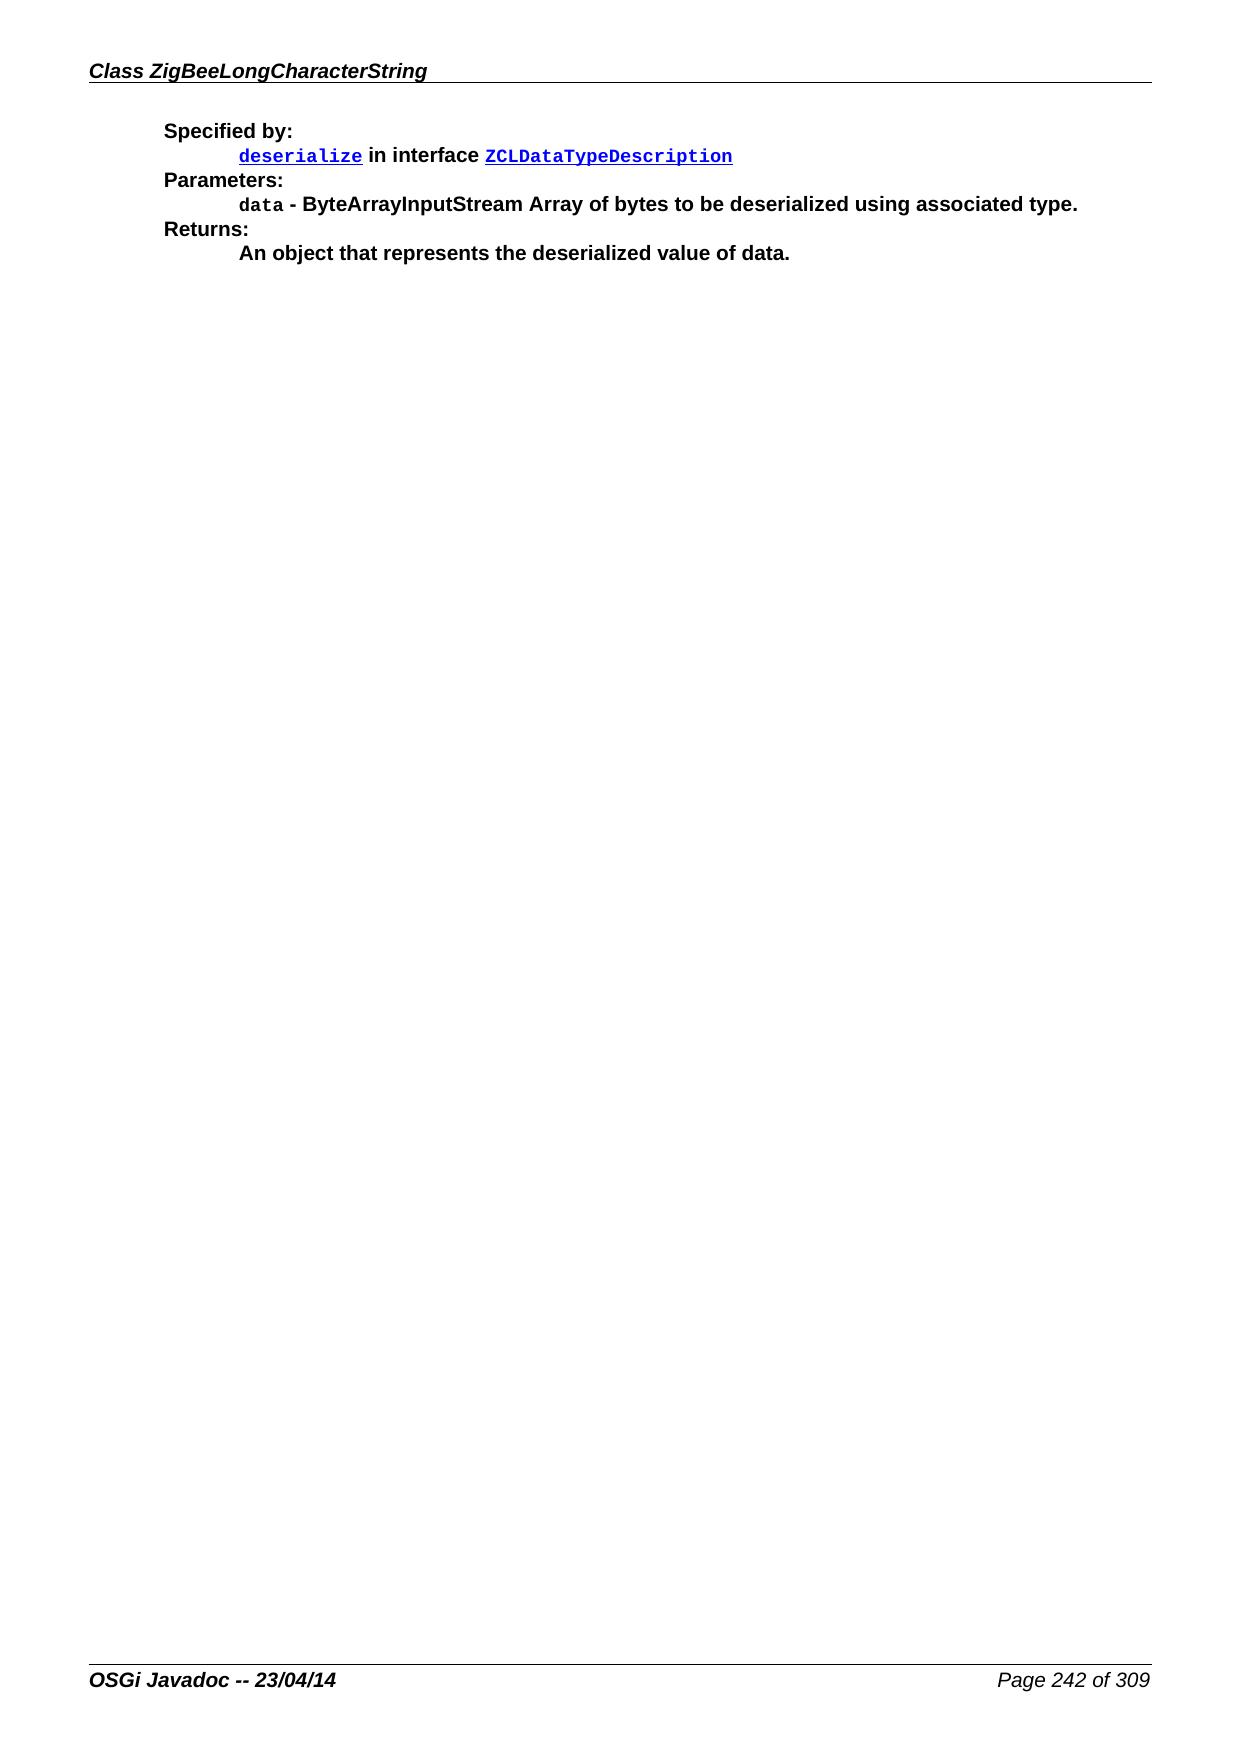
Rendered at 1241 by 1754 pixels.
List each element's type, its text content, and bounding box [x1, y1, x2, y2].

text Returns: [163, 217, 1152, 241]
text Specified by: [163, 118, 1152, 142]
text data - ByteArrayInputStream Array of bytes to be deserialized using associated type. [238, 192, 1152, 217]
text Parameters: [163, 168, 1152, 192]
text deserialize in interface ZCLDataTypeDescription [238, 142, 1152, 168]
text An object that represents the deserialized value of data. [238, 241, 1152, 265]
